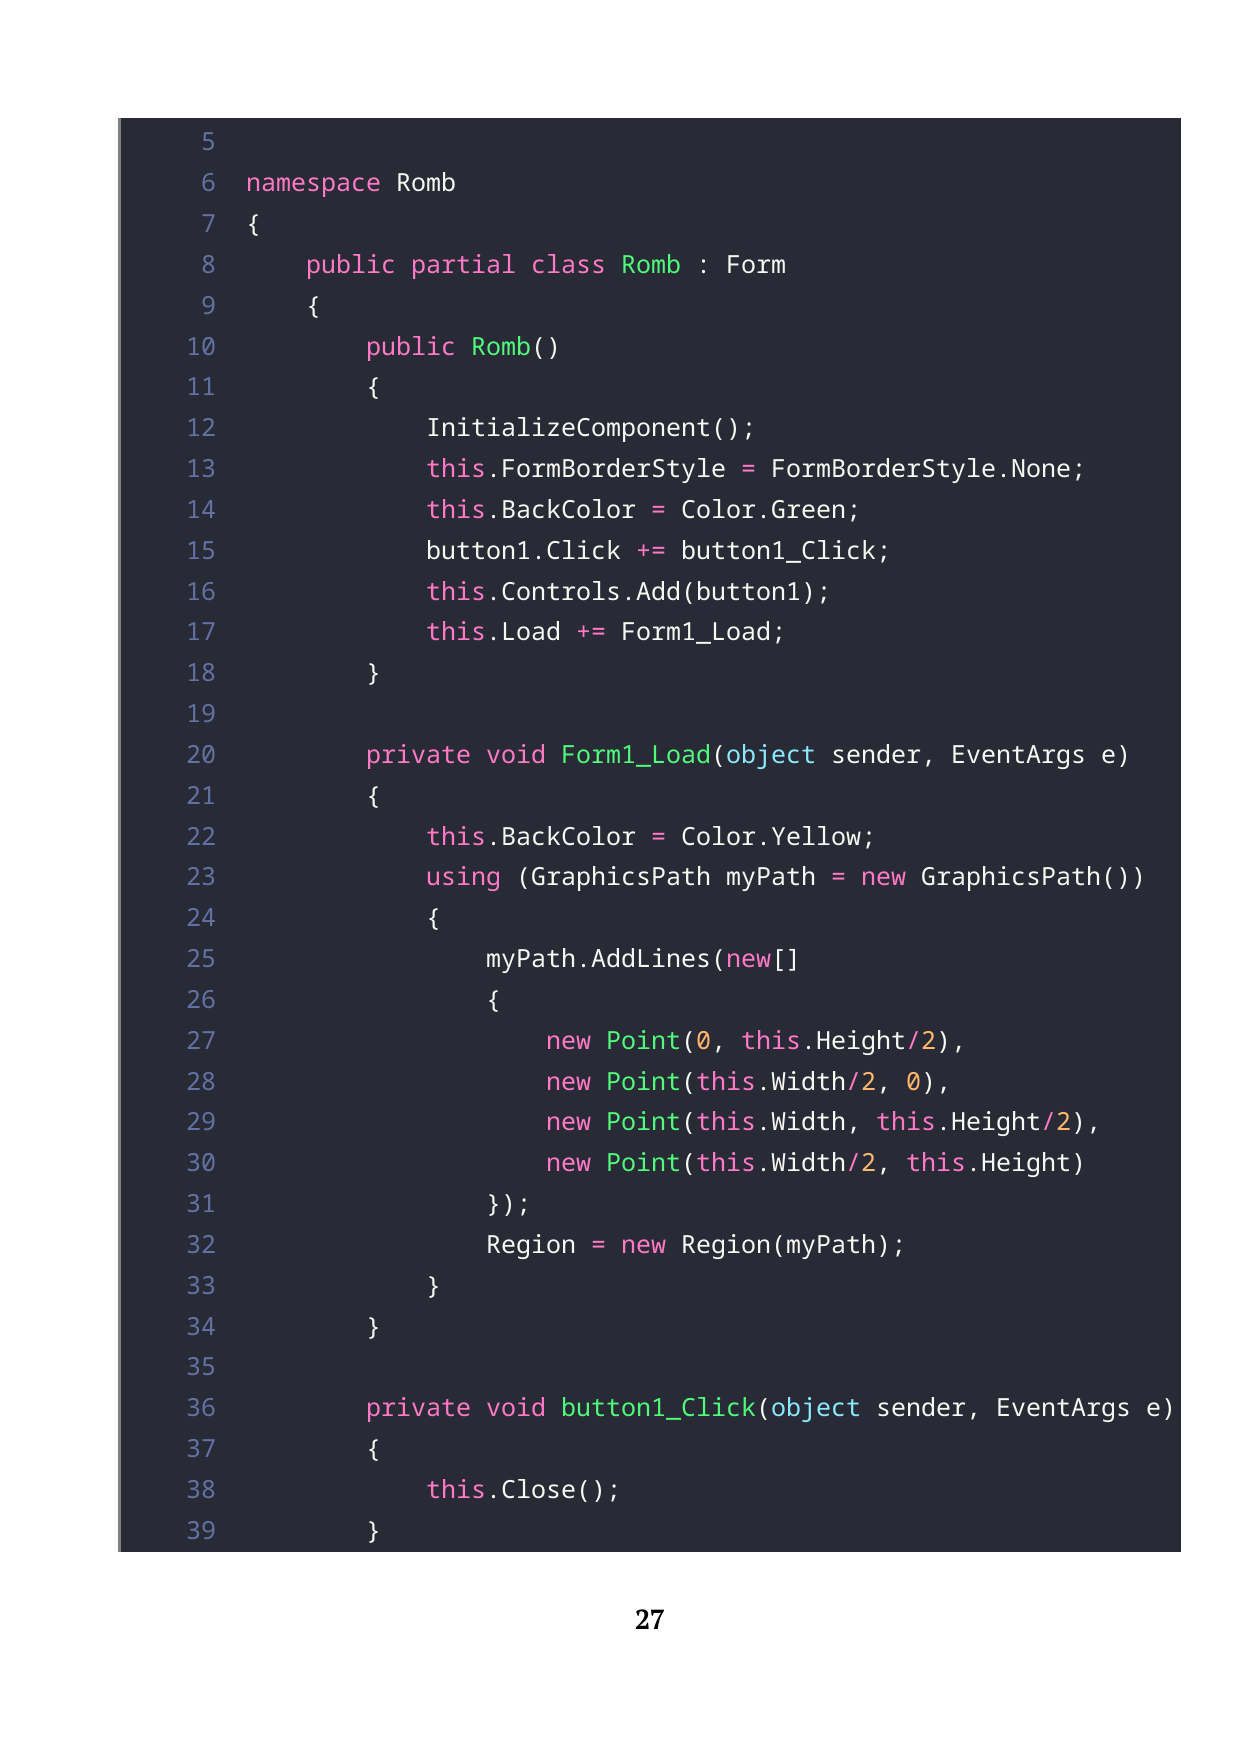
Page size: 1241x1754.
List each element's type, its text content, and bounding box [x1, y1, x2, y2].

text 18 } [121, 649, 1181, 689]
text 22 this.BackColor = Color.Yellow; [121, 812, 1181, 852]
text 33 } [121, 1261, 1181, 1301]
text 38 this.Close(); [121, 1466, 1181, 1506]
text 9 { [121, 281, 1181, 321]
text 30 new Point(this.Width/2, this.Height) [121, 1139, 1181, 1179]
text 21 { [121, 771, 1181, 811]
text 35 [121, 1343, 1181, 1383]
text 25 myPath.AddLines(new[] [121, 935, 1181, 975]
text 7 { [121, 200, 1181, 240]
text 13 this.FormBorderStyle = FormBorderStyle.None; [121, 445, 1181, 485]
text 10 public Romb() [121, 322, 1181, 362]
text 6 namespace Romb [121, 159, 1181, 199]
text 5 [121, 118, 1181, 158]
text 15 button1.Click += button1_Click; [121, 526, 1181, 566]
text 19 [121, 690, 1181, 730]
text 31 }); [121, 1180, 1181, 1220]
text 16 this.Controls.Add(button1); [121, 567, 1181, 607]
text 20 private void Form1_Load(object sender, EventArgs e) [121, 731, 1181, 771]
text 23 using (GraphicsPath myPath = new GraphicsPath()) [121, 853, 1181, 893]
text 8 public partial class Romb : Form [121, 241, 1181, 281]
text 17 this.Load += Form1_Load; [121, 608, 1181, 648]
text 11 { [121, 363, 1181, 403]
text 28 new Point(this.Width/2, 0), [121, 1057, 1181, 1097]
text 34 } [121, 1302, 1181, 1342]
text 14 this.BackColor = Color.Green; [121, 486, 1181, 526]
text 24 { [121, 894, 1181, 934]
text 37 { [121, 1425, 1181, 1465]
text 27 new Point(0, this.Height/2), [121, 1016, 1181, 1056]
text 26 { [121, 976, 1181, 1016]
text 32 Region = new Region(myPath); [121, 1221, 1181, 1261]
text 12 InitializeComponent(); [121, 404, 1181, 444]
text 29 new Point(this.Width, this.Height/2), [121, 1098, 1181, 1138]
text 36 private void button1_Click(object sender, EventArgs e) [121, 1384, 1181, 1424]
text 39 } [121, 1506, 1181, 1552]
